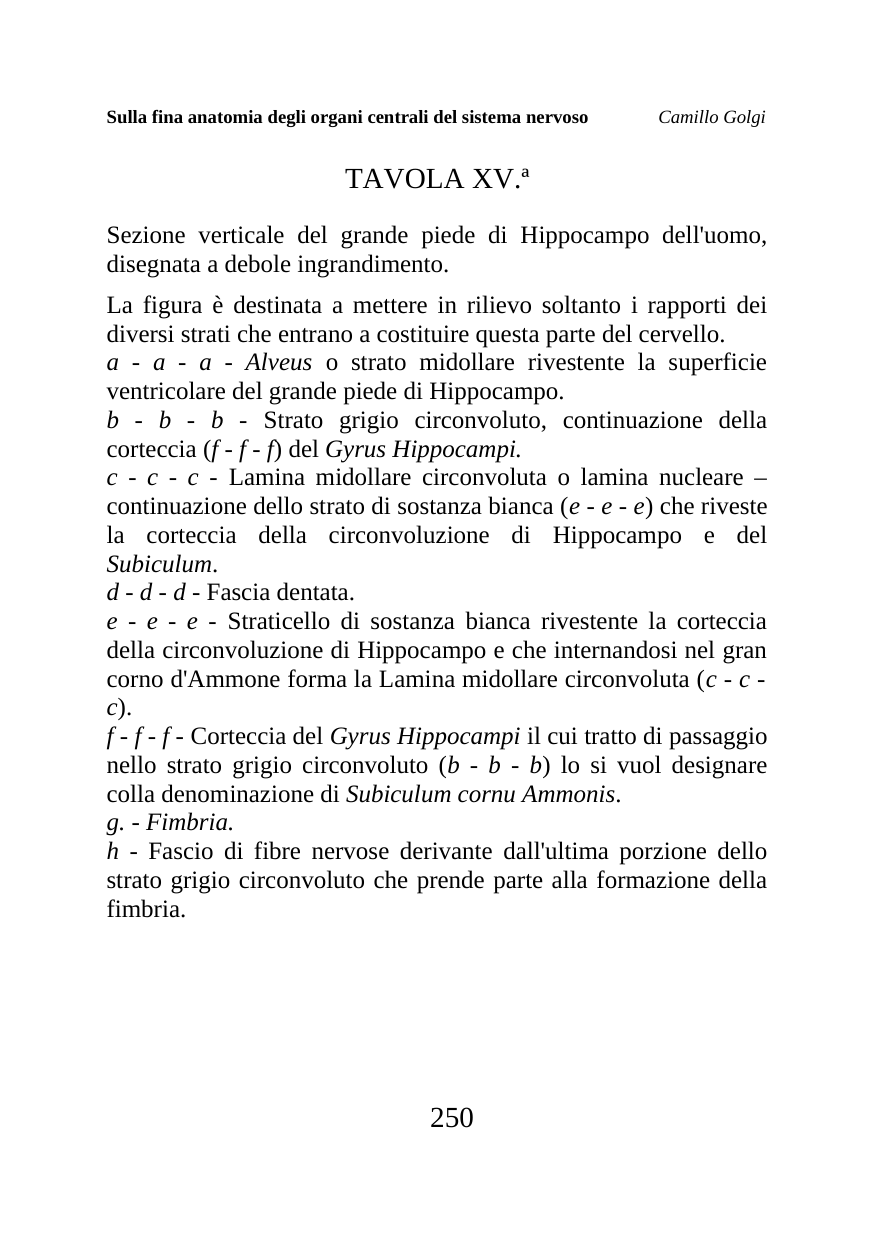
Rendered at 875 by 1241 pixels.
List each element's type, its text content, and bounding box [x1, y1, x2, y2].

text d - d - d - Fascia dentata. [106, 577, 768, 606]
text La figura è destinata a mettere in rilievo soltanto i rapporti dei diversi strati che entrano a costituire questa parte del cervello. [106, 290, 768, 347]
text e - e - e - Straticello di sostanza bianca rivestente la corteccia della circonvoluzione di Hippocampo e che internandosi nel gran corno d'Ammone forma la Lamina midollare circonvoluta (c - c - c). [106, 606, 768, 721]
text b - b - b - Strato grigio circonvoluto, continuazione della corteccia (f - f - f) del Gyrus Hippocampi. [106, 405, 768, 462]
text a - a - a - Alveus o strato midollare rivestente la superficie ventricolare del grande piede di Hippocampo. [106, 347, 768, 405]
text TAVOLA XV.ª [106, 161, 768, 195]
text h - Fascio di fibre nervose derivante dall'ultima porzione dello strato grigio circonvoluto che prende parte alla formazione della fimbria. [106, 836, 768, 922]
text Sezione verticale del grande piede di Hippocampo dell'uomo, disegnata a debole ingrandimento. [106, 220, 768, 277]
text f - f - f - Corteccia del Gyrus Hippocampi il cui tratto di passaggio nello strato grigio circonvoluto (b - b - b) lo si vuol designare colla denominazione di Subiculum cornu Ammonis. [106, 721, 768, 807]
text g. - Fimbria. [106, 807, 768, 836]
text c - c - c - Lamina midollare circonvoluta o lamina nucleare – continuazione dello strato di sostanza bianca (e - e - e) che riveste la corteccia della circonvoluzione di Hippocampo e del Subiculum. [106, 462, 768, 577]
